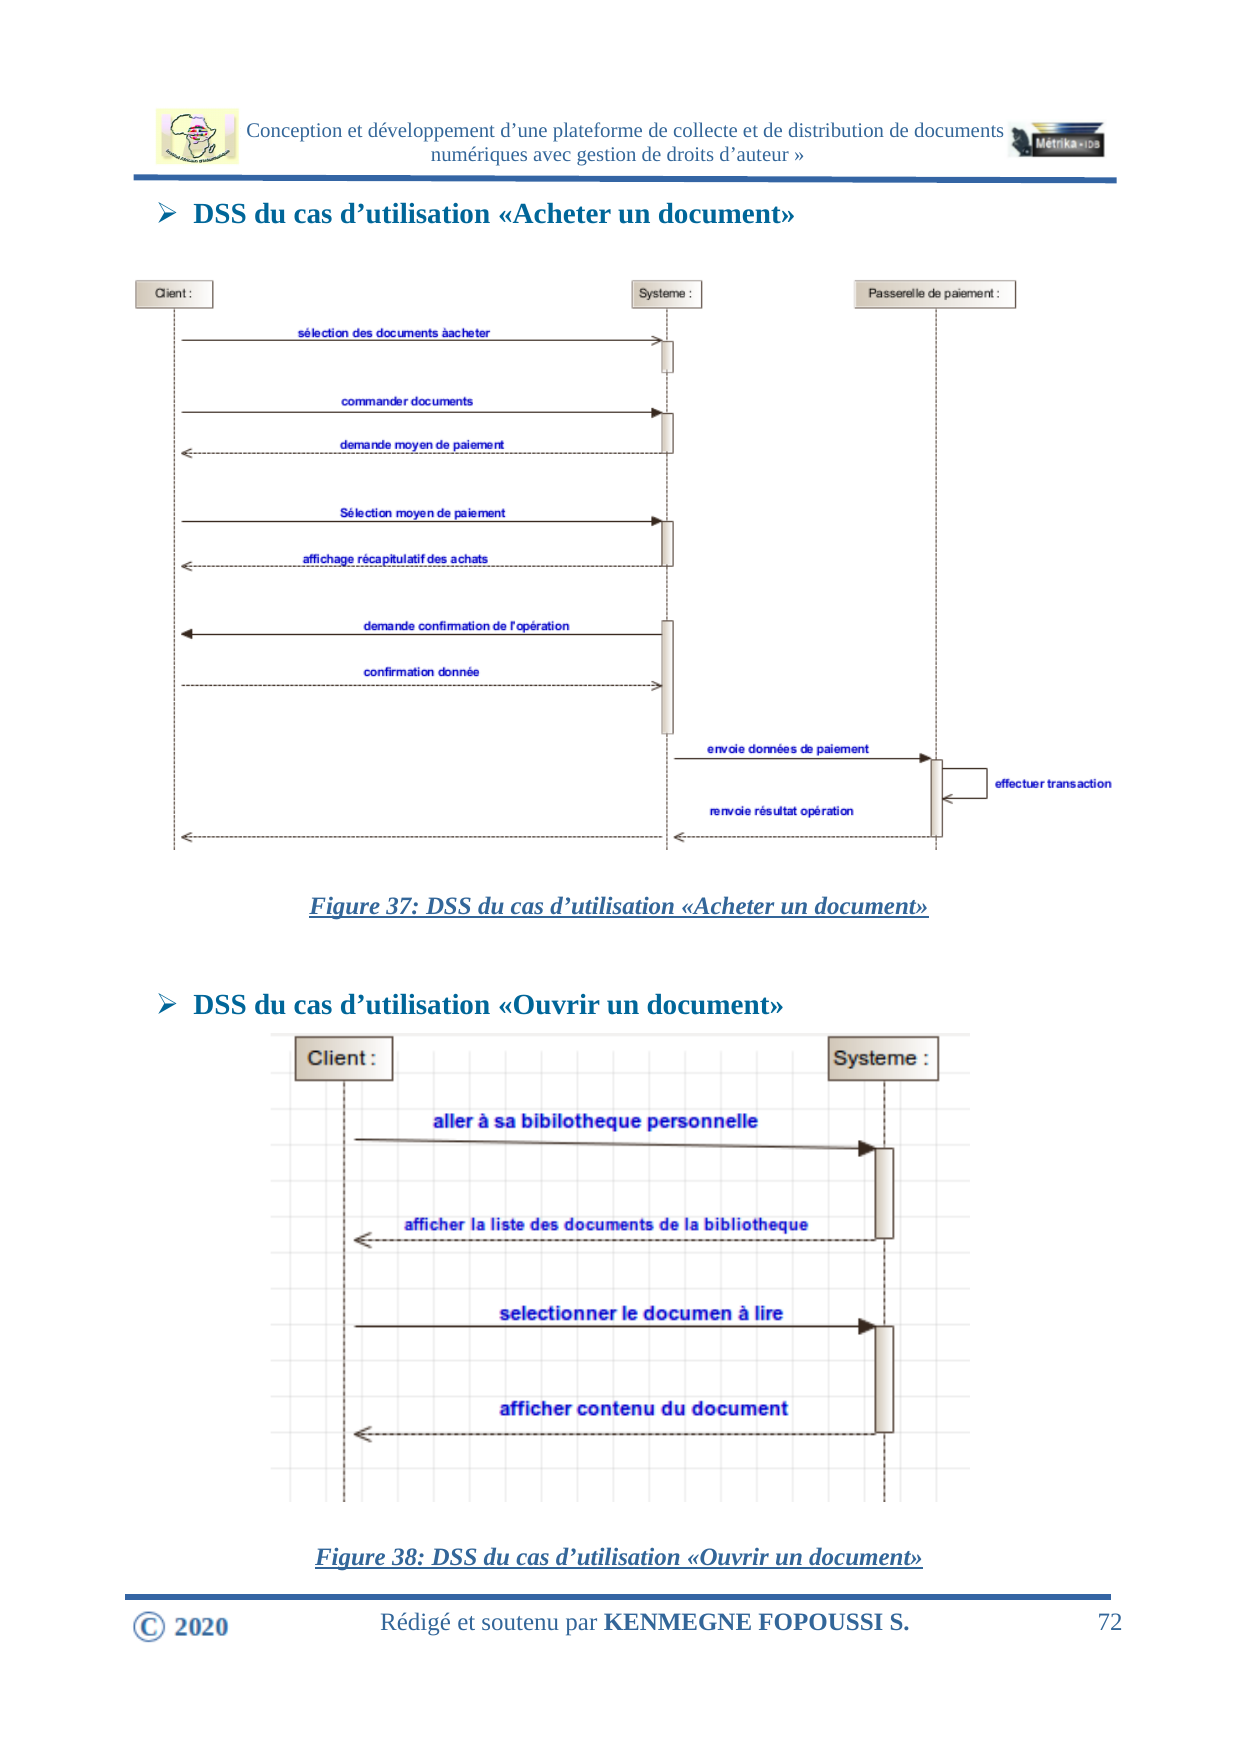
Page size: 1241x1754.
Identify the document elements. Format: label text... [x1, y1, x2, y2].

picture [158, 993, 174, 1003]
picture [270, 1033, 970, 1502]
list DSS du cas d’utilisation «Acheter un document» [156, 196, 1122, 229]
picture [158, 202, 174, 212]
text Figure 37: DSS du cas d’utilisation «Acheter un document» [118, 891, 1122, 920]
picture [126, 1604, 231, 1647]
list DSS du cas d’utilisation «Ouvrir un document» [156, 987, 1122, 1021]
picture [154, 107, 241, 166]
picture [118, 270, 1123, 850]
text Figure 38: DSS du cas d’utilisation «Ouvrir un document» [271, 1542, 970, 1571]
picture [1003, 116, 1109, 160]
